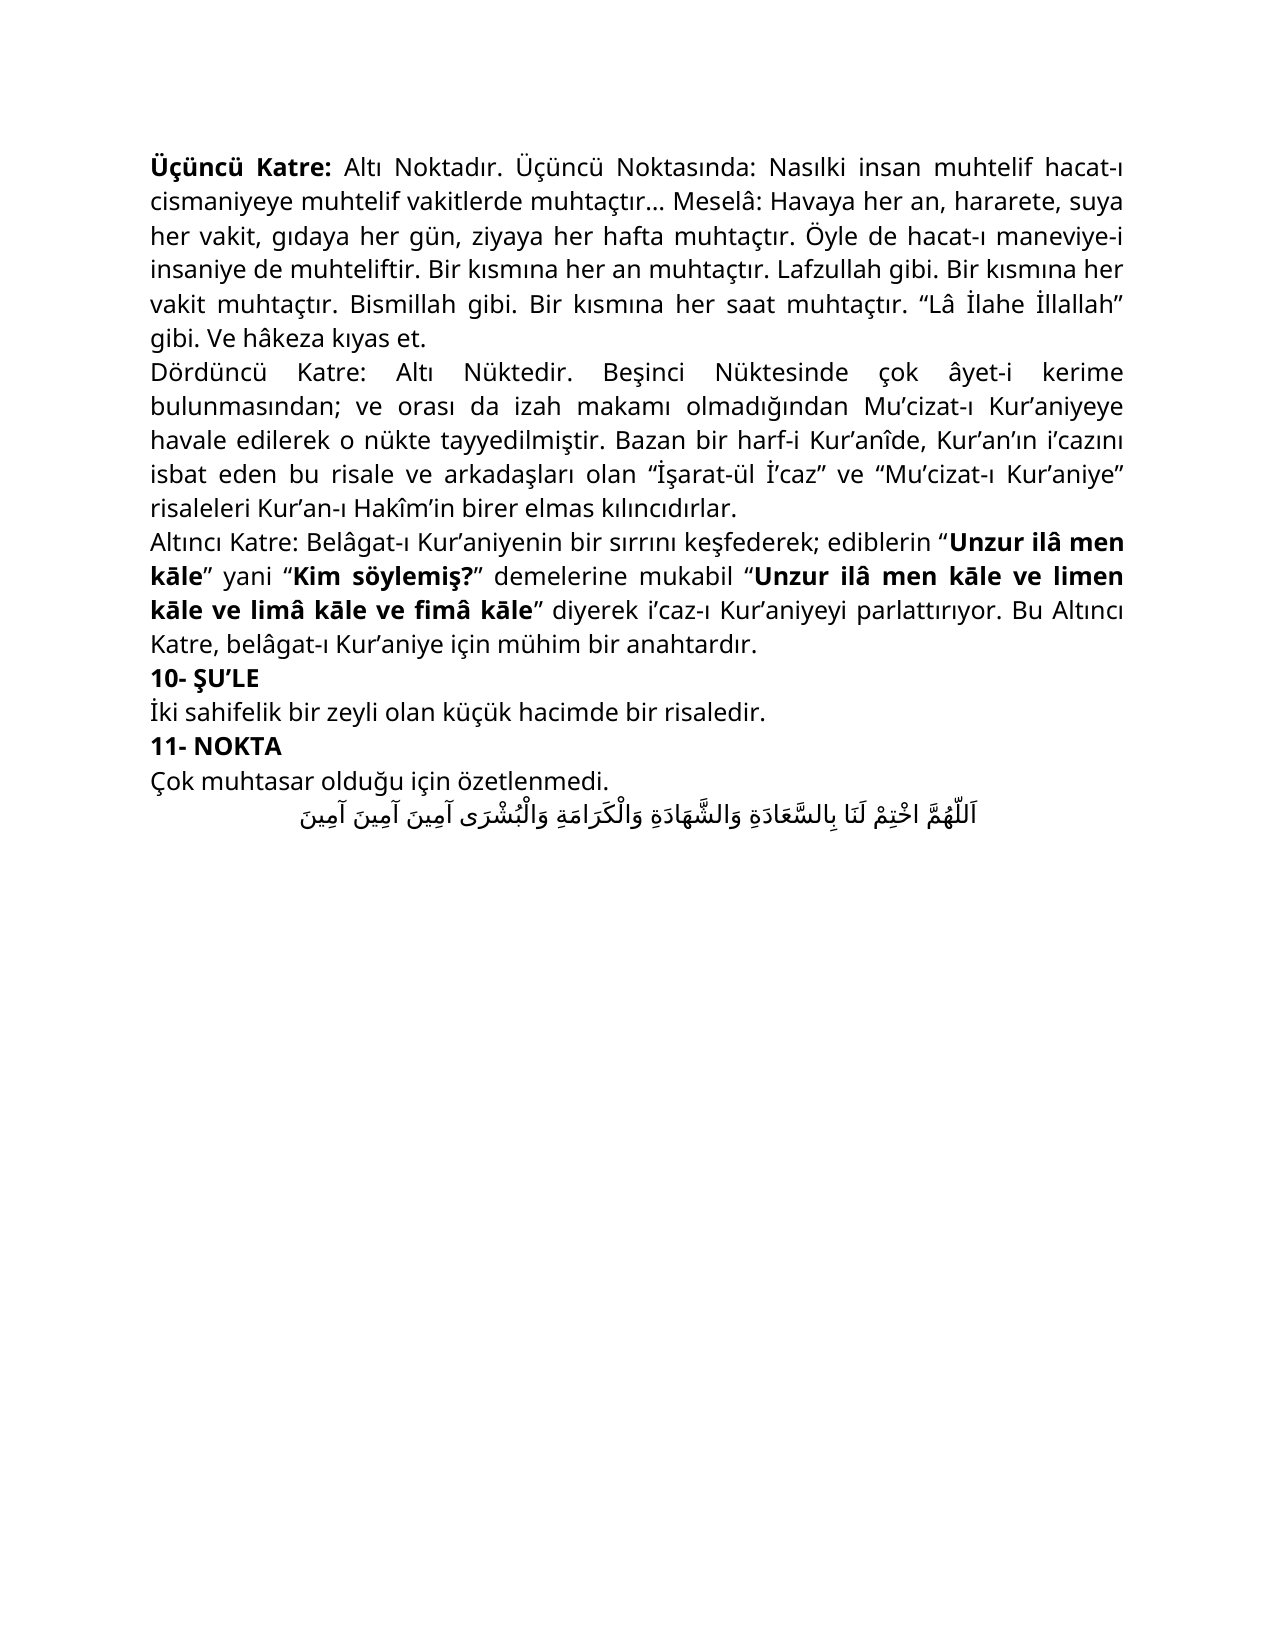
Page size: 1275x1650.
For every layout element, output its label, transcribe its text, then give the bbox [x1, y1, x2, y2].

text Üçüncü Katre: Altı Noktadır. Üçüncü Noktasında: Nasılki insan muhtelif hacat-ı cismaniyeye muhtelif vakitlerde muhtaçtır… Meselâ: Havaya her an, hararete, suya her vakit, gıdaya her gün, ziyaya her hafta muhtaçtır. Öyle de hacat-ı maneviye-i insaniye de muhteliftir. Bir kısmına her an muhtaçtır. Lafzullah gibi. Bir kısmına her vakit muhtaçtır. Bismillah gibi. Bir kısmına her saat muhtaçtır. “Lâ İlahe İllallah” gibi. Ve hâkeza kıyas et. [150, 150, 1125, 354]
text 10- ŞU’LE [150, 661, 1125, 695]
text Dördüncü Katre: Altı Nüktedir. Beşinci Nüktesinde çok âyet-i kerime bulunmasından; ve orası da izah makamı olmadığından Mu’cizat-ı Kur’aniyeye havale edilerek o nükte tayyedilmiştir. Bazan bir harf-i Kur’anîde, Kur’an’ın i’cazını isbat eden bu risale ve arkadaşları olan “İşarat-ül İ’caz” ve “Mu’cizat-ı Kur’aniye” risaleleri Kur’an-ı Hakîm’in birer elmas kılıncıdırlar. [150, 354, 1125, 525]
text Altıncı Katre: Belâgat-ı Kur’aniyenin bir sırrını keşfederek; ediblerin “Unzur ilâ men kāle” yani “Kim söylemiş?” demelerine mukabil “Unzur ilâ men kāle ve limen kāle ve limâ kāle ve fimâ kāle” diyerek i’caz-ı Kur’aniyeyi parlattırıyor. Bu Altıncı Katre, belâgat-ı Kur’aniye için mühim bir anahtardır. [150, 525, 1125, 661]
text 11- NOKTA [150, 729, 1125, 763]
text اَللّهُمَّ اخْتِمْ لَنَا بِالسَّعَادَةِ وَالشَّهَادَةِ وَالْكَرَامَةِ وَالْبُشْرَى آمِينَ آمِينَ آمِينَ [150, 797, 1125, 831]
text İki sahifelik bir zeyli olan küçük hacimde bir risaledir. [150, 695, 1125, 729]
text Çok muhtasar olduğu için özetlenmedi. [150, 763, 1125, 797]
